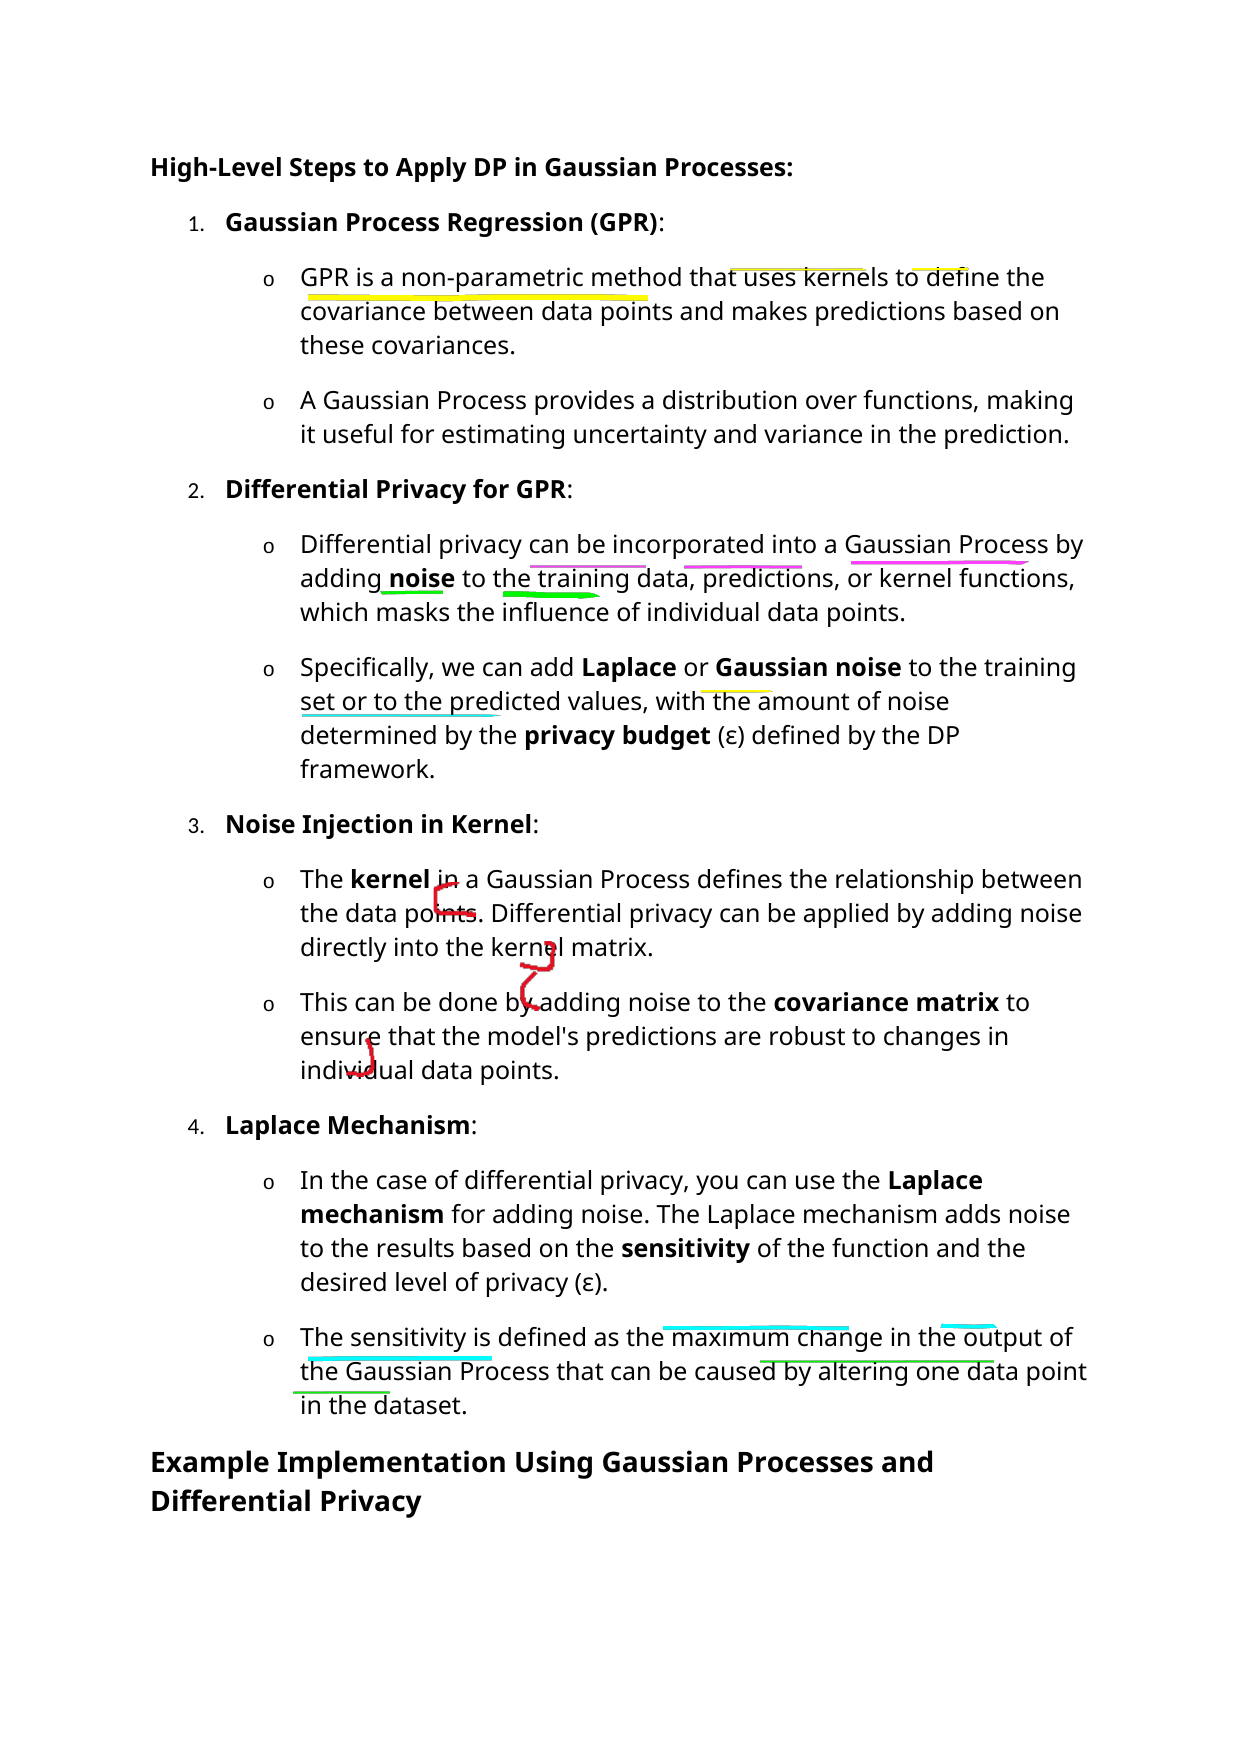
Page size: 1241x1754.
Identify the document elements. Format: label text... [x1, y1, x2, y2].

list This can be done by adding noise to the covariance matrix to ensure that the model's predictions are robust to changes in individual data points. [262, 985, 1090, 1087]
subtitle Example Implementation Using Gaussian Processes and Differential Privacy [150, 1443, 1090, 1519]
list The kernel in a Gaussian Process defines the relationship between the data points. Differential privacy can be applied by adding noise directly into the kernel matrix. [262, 862, 1090, 964]
list In the case of differential privacy, you can use the Laplace mechanism for adding noise. The Laplace mechanism adds noise to the results based on the sensitivity of the function and the desired level of privacy (ε). [262, 1163, 1090, 1299]
list Gaussian Process Regression (GPR): [187, 205, 1090, 239]
list A Gaussian Process provides a distribution over functions, making it useful for estimating uncertainty and variance in the prediction. [262, 383, 1090, 451]
list Noise Injection in Kernel: [187, 807, 1090, 841]
list Specifically, we can add Laplace or Gaussian noise to the training set or to the predicted values, with the amount of noise determined by the privacy budget (ε) defined by the DP framework. [262, 650, 1090, 786]
list GPR is a non-parametric method that uses kernels to define the covariance between data points and makes predictions based on these covariances. [262, 260, 1090, 362]
subtitle High-Level Steps to Apply DP in Gaussian Processes: [150, 150, 1090, 184]
list The sensitivity is defined as the maximum change in the output of the Gaussian Process that can be caused by altering one data point in the dataset. [262, 1320, 1090, 1422]
list Differential privacy can be incorporated into a Gaussian Process by adding noise to the training data, predictions, or kernel functions, which masks the influence of individual data points. [262, 527, 1090, 629]
list Differential Privacy for GPR: [187, 472, 1090, 506]
list Laplace Mechanism: [187, 1108, 1090, 1142]
